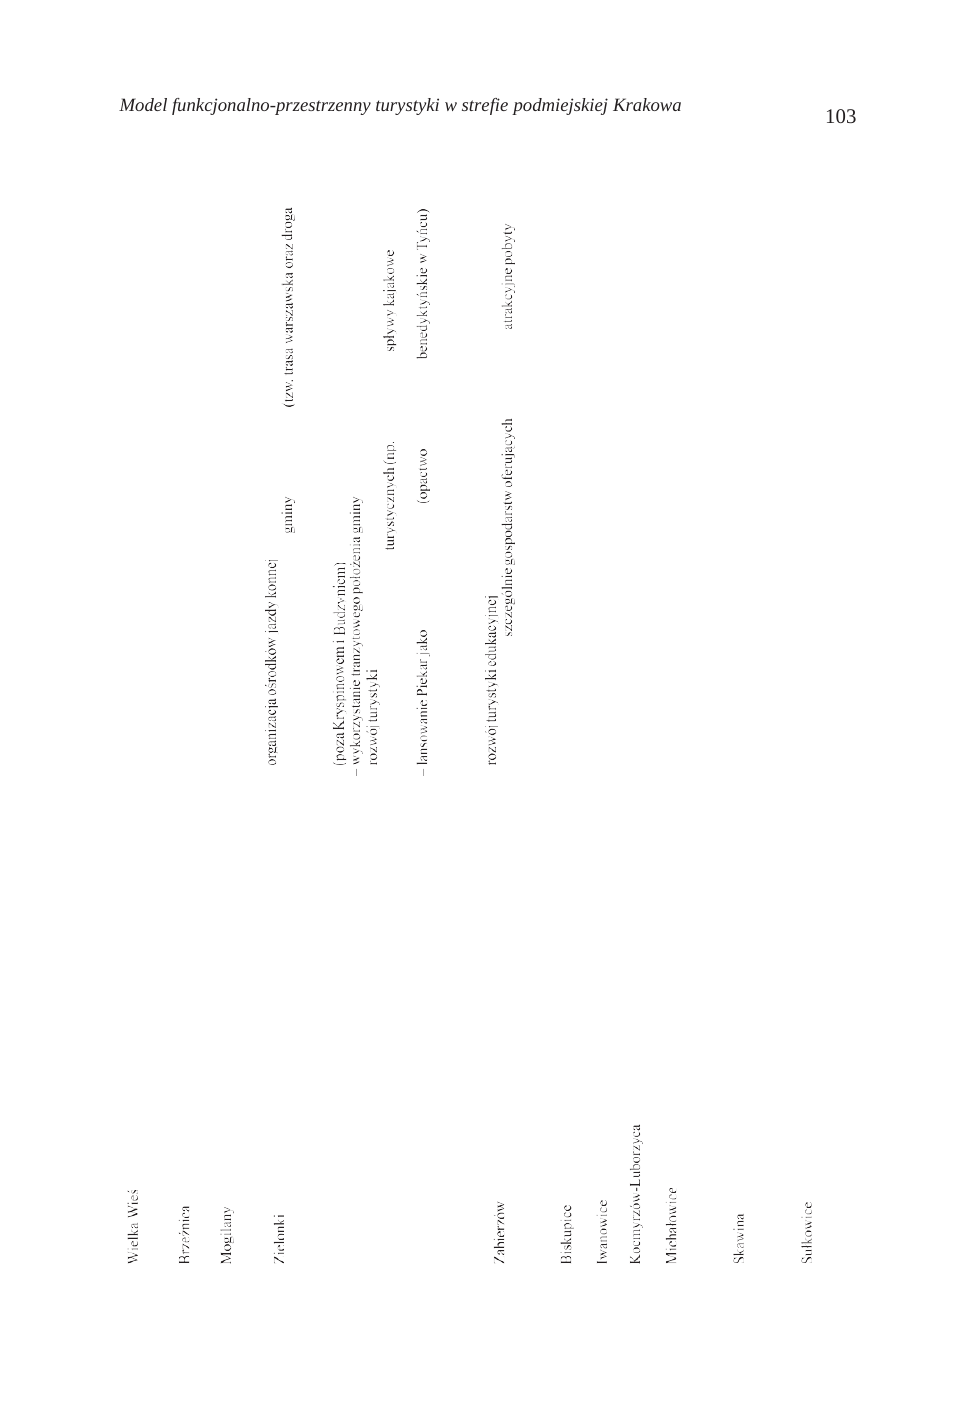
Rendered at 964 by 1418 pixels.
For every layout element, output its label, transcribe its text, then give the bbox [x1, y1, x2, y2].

picture [501, 268, 515, 329]
picture [366, 726, 380, 765]
picture [349, 537, 363, 594]
picture [281, 496, 295, 533]
picture [332, 646, 347, 730]
picture [265, 560, 278, 598]
picture [383, 467, 397, 550]
picture [366, 669, 380, 722]
picture [665, 1188, 677, 1264]
picture [501, 223, 515, 265]
picture [265, 698, 278, 765]
picture [501, 418, 515, 487]
picture [416, 630, 430, 696]
picture [629, 1124, 643, 1264]
picture [416, 253, 430, 359]
picture [332, 732, 347, 765]
picture [349, 680, 363, 776]
picture [383, 442, 397, 464]
picture [281, 207, 295, 240]
text Model funkcjonalno-przestrzenny turystyki w strefie podmiejskiej Krakowa 103 [119, 94, 886, 128]
picture [273, 1214, 284, 1264]
picture [485, 596, 499, 666]
picture [332, 563, 347, 643]
picture [220, 1207, 234, 1264]
picture [416, 209, 430, 250]
picture [801, 1202, 812, 1263]
picture [485, 669, 499, 722]
picture [501, 491, 515, 565]
picture [416, 700, 428, 776]
picture [493, 1201, 505, 1264]
picture [178, 1205, 190, 1264]
picture [127, 1190, 138, 1264]
picture [733, 1213, 744, 1263]
picture [383, 250, 397, 306]
picture [596, 1200, 607, 1264]
picture [351, 597, 363, 676]
picture [349, 496, 363, 533]
picture [560, 1205, 574, 1264]
picture [281, 244, 295, 407]
picture [416, 449, 430, 503]
picture [383, 309, 397, 351]
picture [265, 602, 279, 695]
picture [485, 726, 498, 765]
picture [501, 568, 515, 636]
